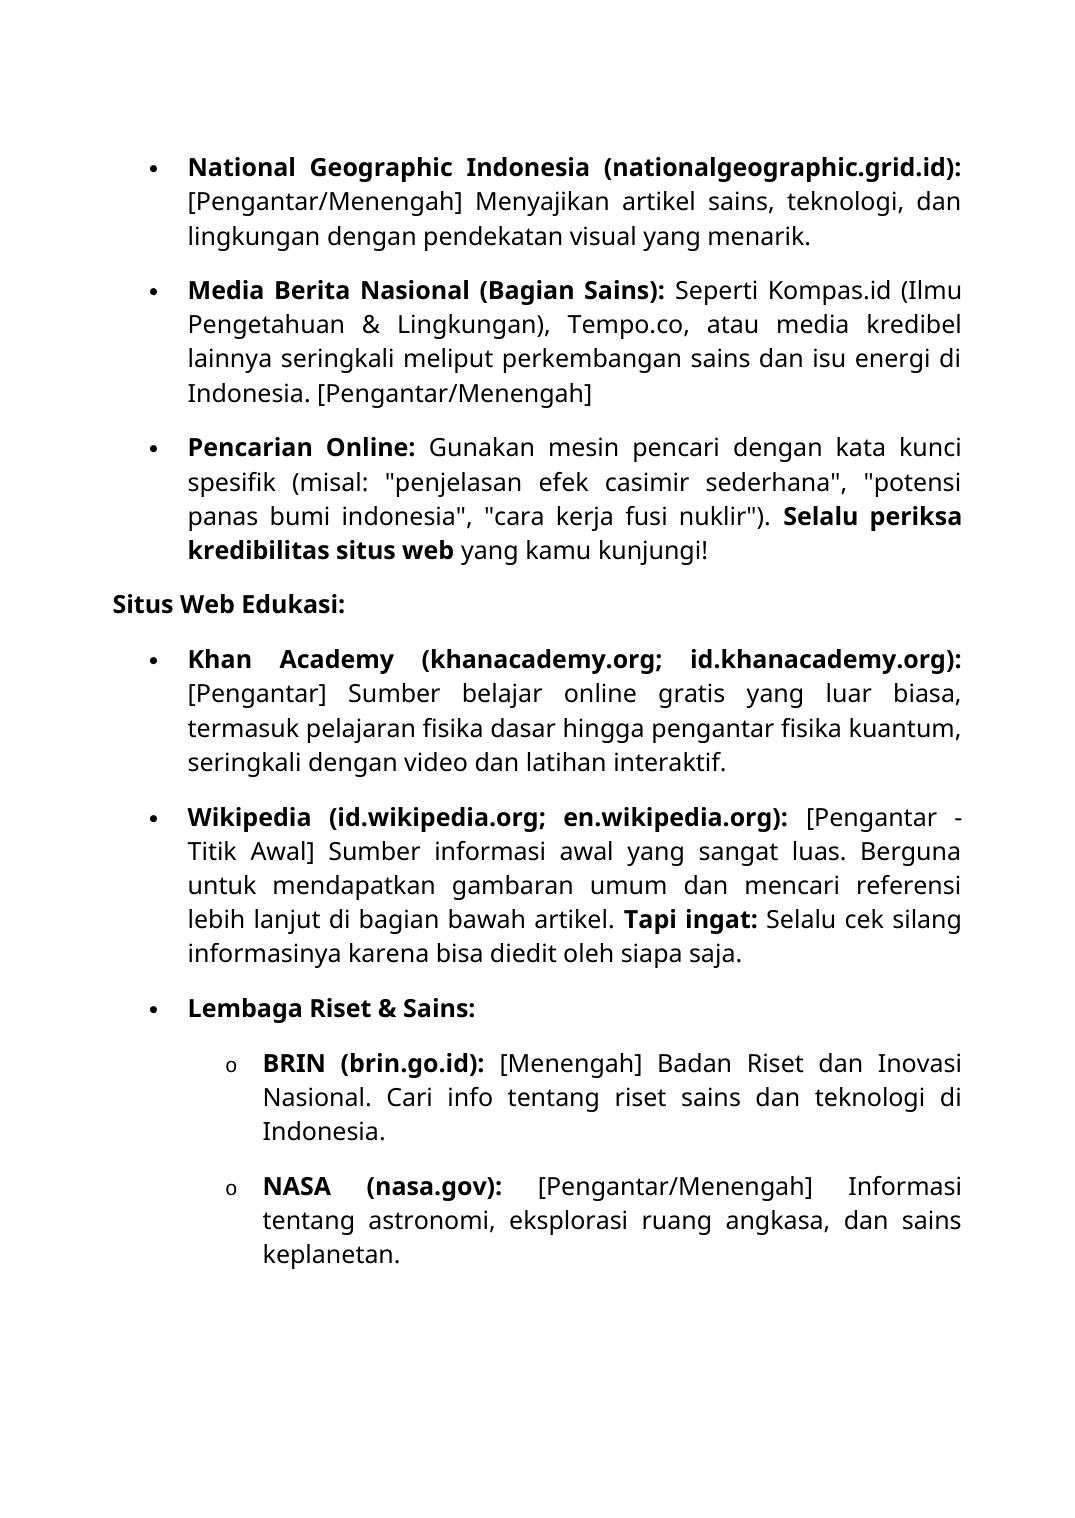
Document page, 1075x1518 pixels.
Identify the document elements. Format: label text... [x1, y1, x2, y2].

list Pencarian Online: Gunakan mesin pencari dengan kata kunci spesifik (misal: "penjelasan efek casimir sederhana", "potensi panas bumi indonesia", "cara kerja fusi nuklir"). Selalu periksa kredibilitas situs web yang kamu kunjungi! [150, 430, 962, 566]
list Khan Academy (khanacademy.org; id.khanacademy.org): [Pengantar] Sumber belajar online gratis yang luar biasa, termasuk pelajaran fisika dasar hingga pengantar fisika kuantum, seringkali dengan video dan latihan interaktif. [150, 642, 962, 778]
text Situs Web Edukasi: [112, 587, 962, 621]
list BRIN (brin.go.id): [Menengah] Badan Riset dan Inovasi Nasional. Cari info tentang riset sains dan teknologi di Indonesia. [225, 1045, 962, 1147]
list Lembaga Riset & Sains: [150, 990, 962, 1024]
list Wikipedia (id.wikipedia.org; en.wikipedia.org): [Pengantar - Titik Awal] Sumber informasi awal yang sangat luas. Berguna untuk mendapatkan gambaran umum dan mencari referensi lebih lanjut di bagian bawah artikel. Tapi ingat: Selalu cek silang informasinya karena bisa diedit oleh siapa saja. [150, 799, 962, 969]
list National Geographic Indonesia (nationalgeographic.grid.id): [Pengantar/Menengah] Menyajikan artikel sains, teknologi, dan lingkungan dengan pendekatan visual yang menarik. [150, 150, 962, 252]
list Media Berita Nasional (Bagian Sains): Seperti Kompas.id (Ilmu Pengetahuan & Lingkungan), Tempo.co, atau media kredibel lainnya seringkali meliput perkembangan sains dan isu energi di Indonesia. [Pengantar/Menengah] [150, 273, 962, 409]
list NASA (nasa.gov): [Pengantar/Menengah] Informasi tentang astronomi, eksplorasi ruang angkasa, dan sains keplanetan. [225, 1168, 962, 1270]
